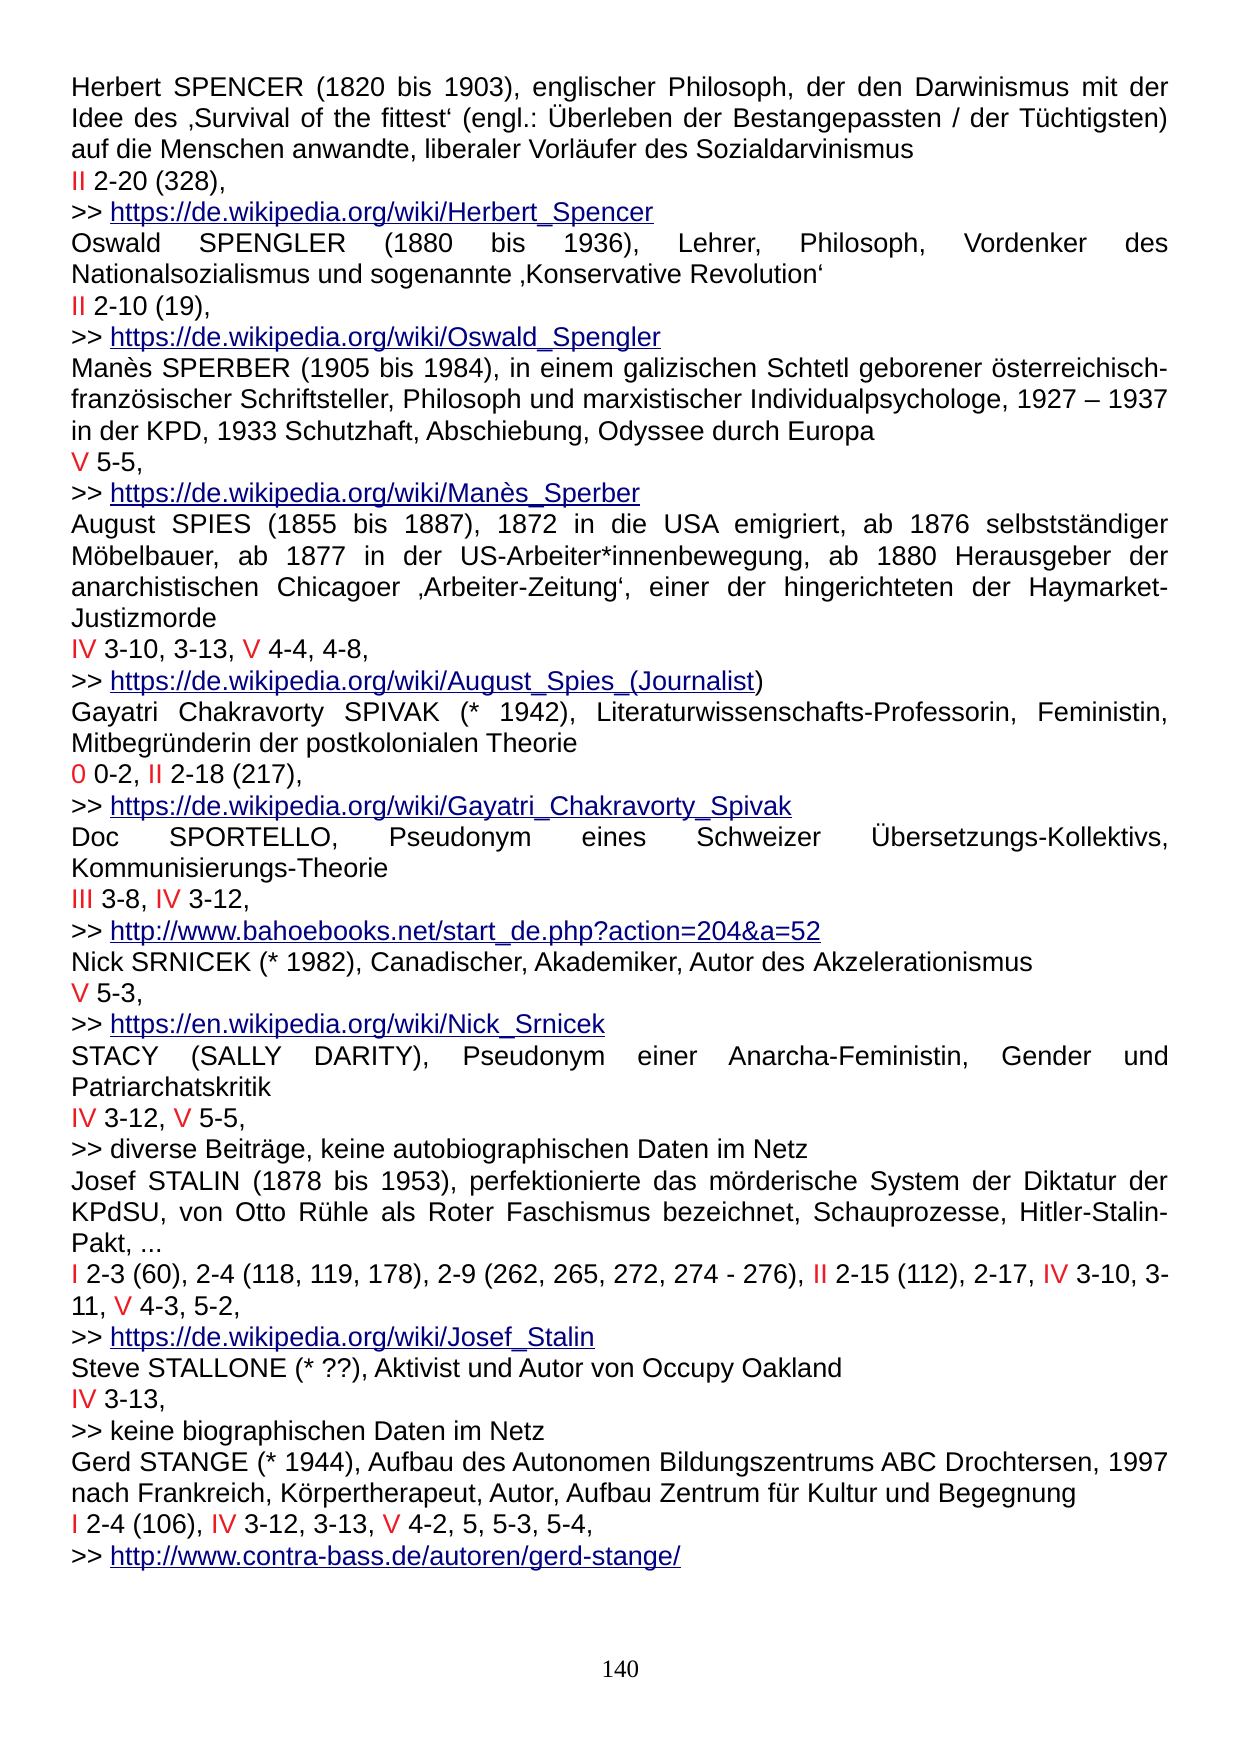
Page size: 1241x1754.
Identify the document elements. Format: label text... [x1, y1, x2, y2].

subtitle Gayatri Chakravorty SPIVAK (* 1942), Literaturwissenschafts-Professorin, Feministin, Mitbegründerin der postkolonialen Theorie [71, 696, 1169, 758]
subtitle III 3-8, IV 3-12, [71, 883, 1169, 914]
subtitle >> http://www.bahoebooks.net/start_de.php?action=204&a=52 [71, 914, 1169, 946]
subtitle IV 3-13, [71, 1383, 1169, 1414]
subtitle Steve STALLONE (* ??), Aktivist und Autor von Occupy Oakland [71, 1352, 1169, 1383]
subtitle Josef STALIN (1878 bis 1953), perfektionierte das mörderische System der Diktatur der KPdSU, von Otto Rühle als Roter Faschismus bezeichnet, Schauprozesse, Hitler-Stalin-Pakt, ... [71, 1164, 1169, 1258]
subtitle >> https://de.wikipedia.org/wiki/Oswald_Spengler [71, 321, 1169, 352]
subtitle V 5-3, [71, 977, 1169, 1008]
subtitle Gerd STANGE (* 1944), Aufbau des Autonomen Bildungszentrums ABC Drochtersen, 1997 nach Frankreich, Körpertherapeut, Autor, Aufbau Zentrum für Kultur und Begegnung [71, 1446, 1169, 1508]
subtitle >> keine biographischen Daten im Netz [71, 1414, 1169, 1446]
subtitle STACY (SALLY DARITY), Pseudonym einer Anarcha-Feministin, Gender und Patriarchatskritik [71, 1039, 1169, 1102]
subtitle >> https://de.wikipedia.org/wiki/Josef_Stalin [71, 1321, 1169, 1352]
subtitle >> http://www.contra-bass.de/autoren/gerd-stange/ [71, 1539, 1169, 1571]
subtitle I 2-4 (106), IV 3-12, 3-13, V 4-2, 5, 5-3, 5-4, [71, 1508, 1169, 1539]
subtitle >> https://de.wikipedia.org/wiki/Gayatri_Chakravorty_Spivak [71, 789, 1169, 821]
subtitle >> https://en.wikipedia.org/wiki/Nick_Srnicek [71, 1008, 1169, 1039]
subtitle Doc SPORTELLO, Pseudonym eines Schweizer Übersetzungs-Kollektivs, Kommunisierungs-Theorie [71, 821, 1169, 883]
subtitle 0 0-2, II 2-18 (217), [71, 758, 1169, 789]
subtitle >> https://de.wikipedia.org/wiki/Manès_Sperber [71, 477, 1169, 508]
subtitle >> https://de.wikipedia.org/wiki/August_Spies_(Journalist) [71, 664, 1169, 696]
subtitle I 2-3 (60), 2-4 (118, 119, 178), 2-9 (262, 265, 272, 274 - 276), II 2-15 (112), 2-17, IV 3-10, 3-11, V 4-3, 5-2, [71, 1258, 1169, 1321]
subtitle II 2-10 (19), [71, 289, 1169, 321]
subtitle Nick SRNICEK (* 1982), Canadischer, Akademiker, Autor des Akzelerationismus [71, 946, 1169, 977]
subtitle Herbert SPENCER (1820 bis 1903), englischer Philosoph, der den Darwinismus mit der Idee des ‚Survival of the fittest‘ (engl.: Überleben der Bestangepassten / der Tüchtigsten) auf die Menschen anwandte, liberaler Vorläufer des Sozialdarvinismus [71, 71, 1169, 164]
subtitle August SPIES (1855 bis 1887), 1872 in die USA emigriert, ab 1876 selbstständiger Möbelbauer, ab 1877 in der US-Arbeiter*innenbewegung, ab 1880 Herausgeber der anarchistischen Chicagoer ‚Arbeiter-Zeitung‘, einer der hingerichteten der Haymarket-Justizmorde [71, 508, 1169, 633]
subtitle IV 3-10, 3-13, V 4-4, 4-8, [71, 633, 1169, 664]
subtitle Oswald SPENGLER (1880 bis 1936), Lehrer, Philosoph, Vordenker des Nationalsozialismus und sogenannte ‚Konservative Revolution‘ [71, 227, 1169, 289]
subtitle >> diverse Beiträge, keine autobiographischen Daten im Netz [71, 1133, 1169, 1164]
subtitle >> https://de.wikipedia.org/wiki/Herbert_Spencer [71, 196, 1169, 227]
subtitle IV 3-12, V 5-5, [71, 1102, 1169, 1133]
subtitle V 5-5, [71, 446, 1169, 477]
subtitle II 2-20 (328), [71, 164, 1169, 196]
subtitle Manès SPERBER (1905 bis 1984), in einem galizischen Schtetl geborener österreichisch-französischer Schriftsteller, Philosoph und marxistischer Individualpsychologe, 1927 – 1937 in der KPD, 1933 Schutzhaft, Abschiebung, Odyssee durch Europa [71, 352, 1169, 446]
